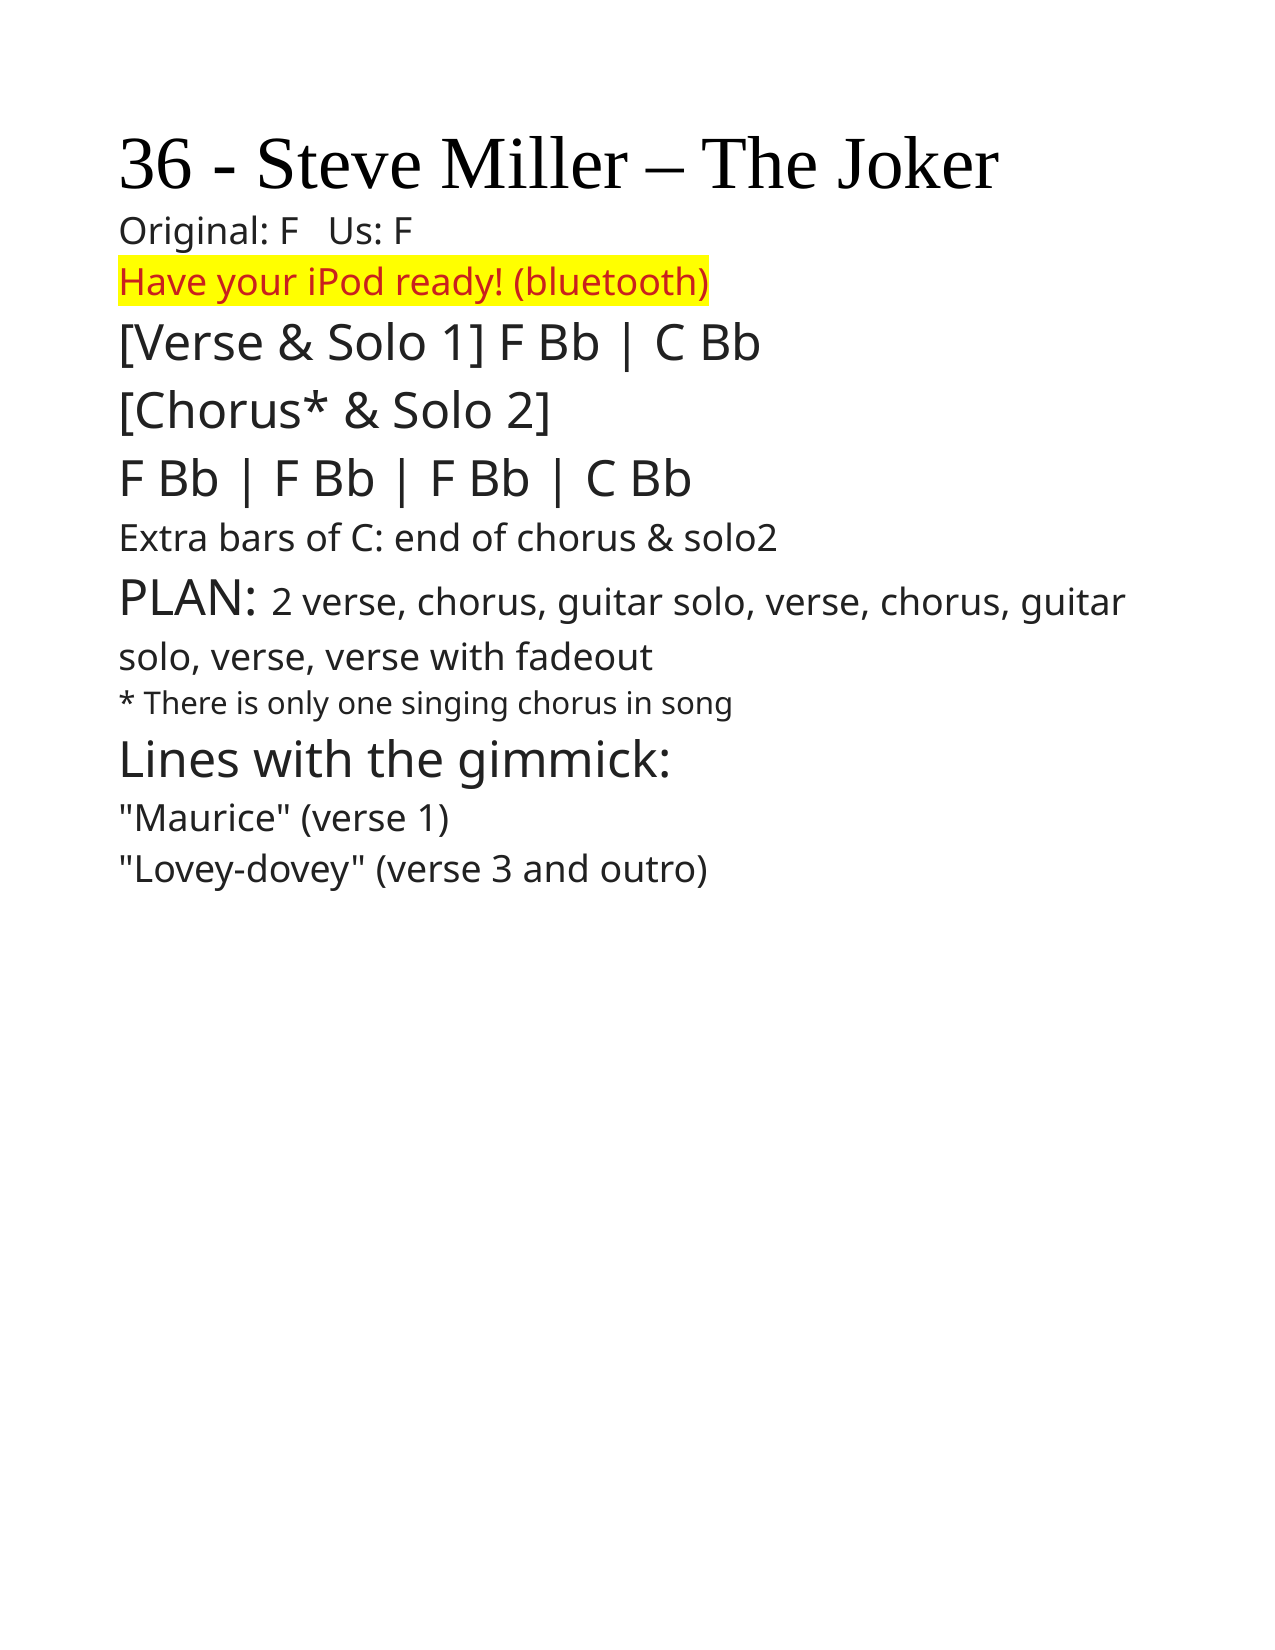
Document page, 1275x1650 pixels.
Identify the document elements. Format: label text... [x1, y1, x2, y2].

text PLAN: 2 verse, chorus, guitar solo, verse, chorus, guitar solo, verse, verse with fadeout [118, 562, 1157, 681]
text 36 - Steve Miller – The Joker [118, 118, 1157, 204]
text [Verse & Solo 1] F Bb | C Bb [118, 306, 1157, 374]
text Lines with the gimmick: [118, 724, 1157, 792]
text Original: F Us: F [118, 204, 1157, 255]
text "Maurice" (verse 1) [118, 792, 1157, 843]
text * There is only one singing chorus in song [118, 681, 1157, 724]
text F Bb | F Bb | F Bb | C Bb [118, 443, 1157, 511]
text Extra bars of C: end of chorus & solo2 [118, 511, 1157, 562]
text Have your iPod ready! (bluetooth) [118, 255, 1157, 306]
text [Chorus* & Solo 2] [118, 374, 1157, 443]
text "Lovey-dovey" (verse 3 and outro) [118, 843, 1157, 894]
